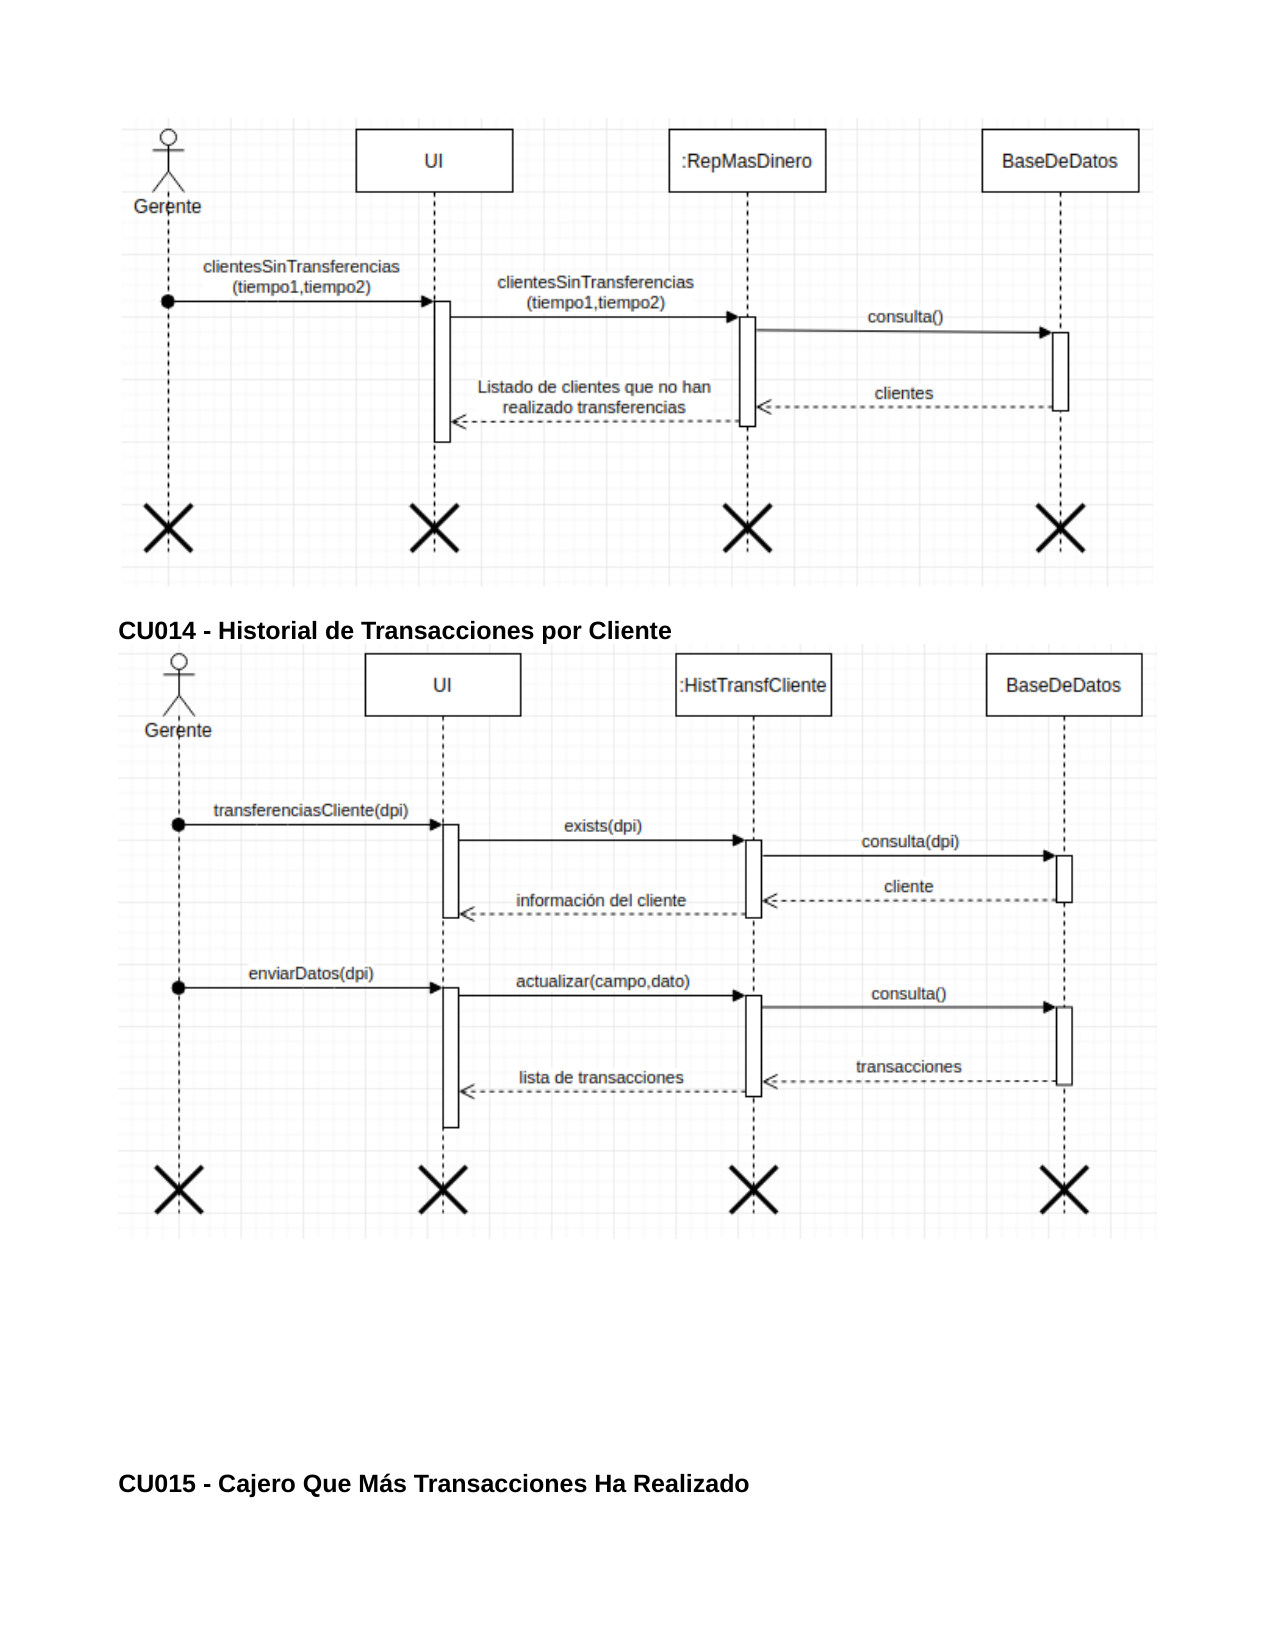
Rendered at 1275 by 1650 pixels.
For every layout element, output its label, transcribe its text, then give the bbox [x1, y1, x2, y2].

text CU014 - Historial de Transacciones por Cliente [118, 616, 1157, 644]
picture [118, 644, 1157, 1239]
picture [121, 118, 1154, 587]
text CU015 - Cajero Que Más Transacciones Ha Realizado [118, 1469, 1157, 1498]
